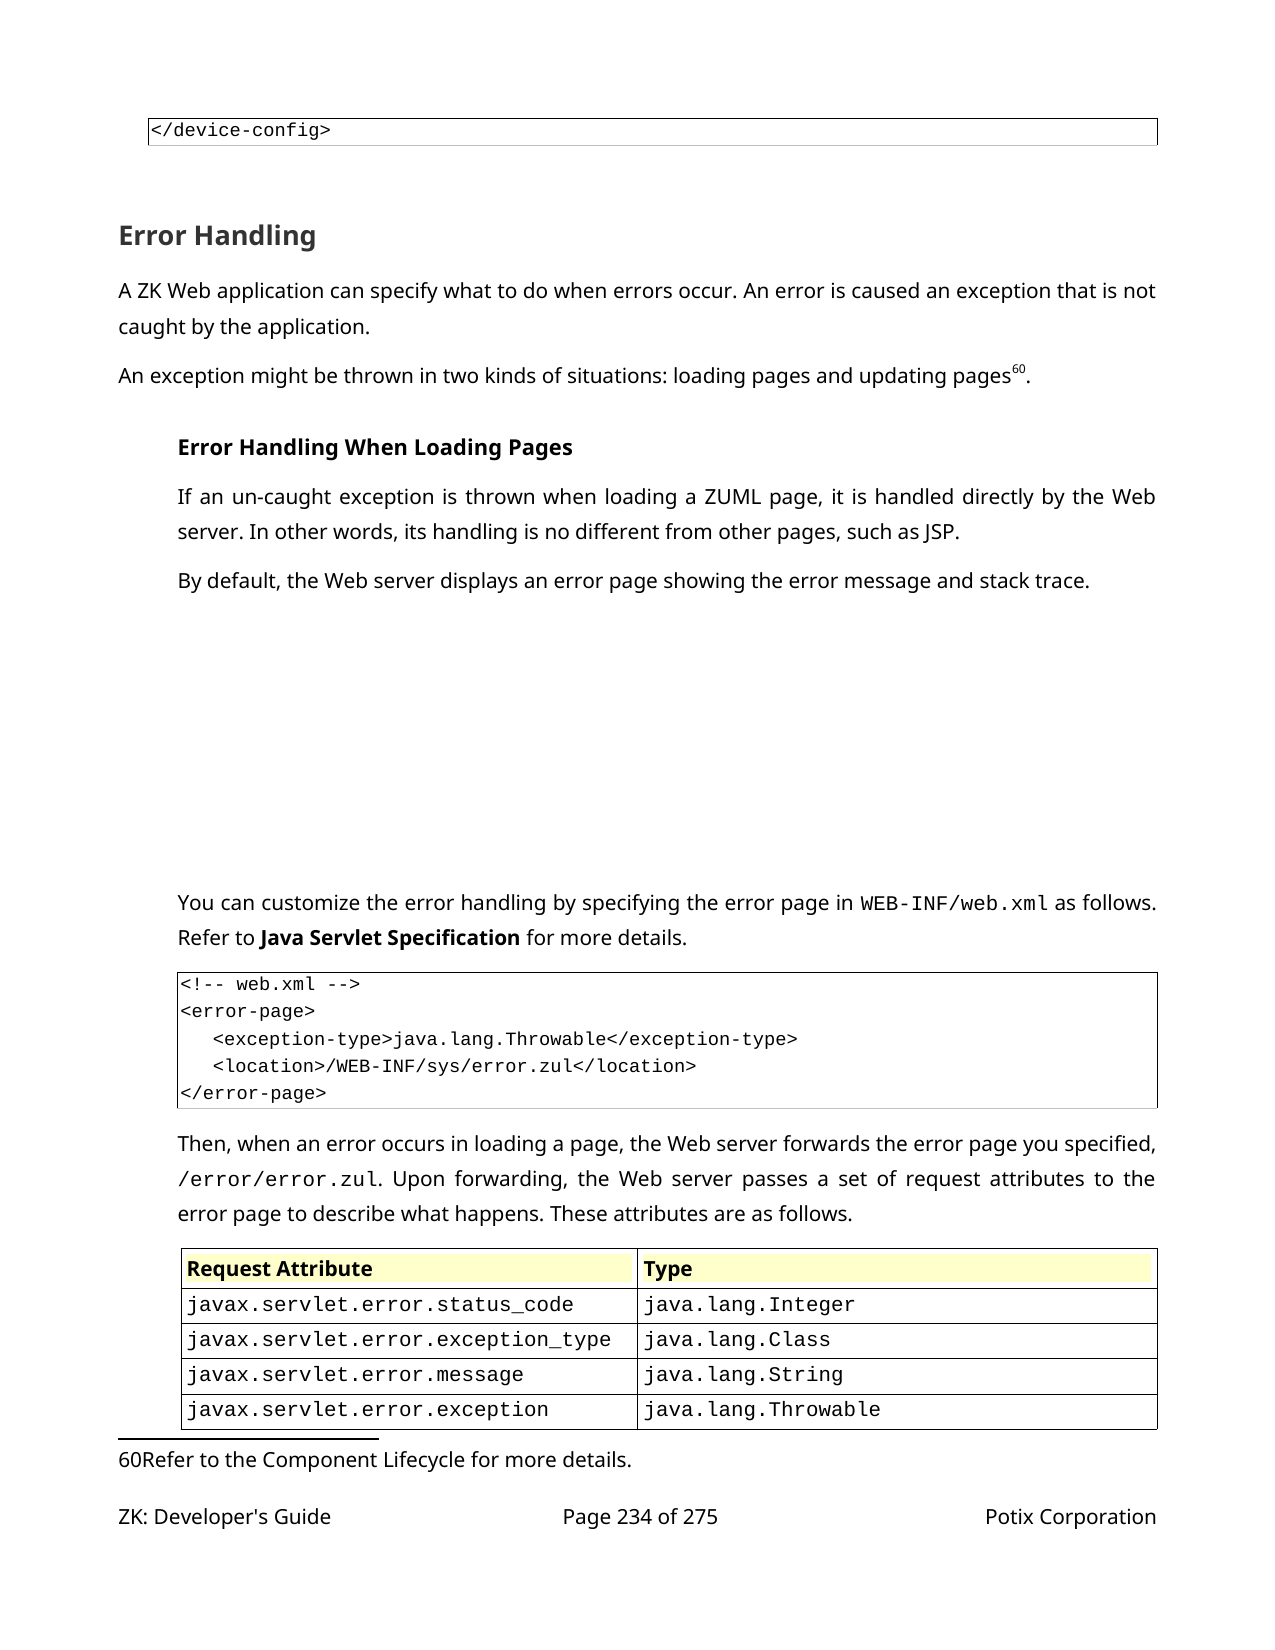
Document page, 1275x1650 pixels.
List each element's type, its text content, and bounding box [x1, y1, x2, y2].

table_cell java.lang.Throwable [638, 1395, 1157, 1428]
table_cell javax.servlet.error.message [182, 1359, 637, 1393]
text <!-- web.xml --> [178, 973, 1157, 996]
text Then, when an error occurs in loading a page, the Web server forwards the error page you specified, /error/error.zul. Upon forwarding, the Web server passes a set of request attributes to the error page to describe what happens. These attributes are as follows. [177, 1129, 1157, 1228]
table_cell java.lang.String [638, 1359, 1157, 1393]
text Refer to the Component Lifecycle for more details. [118, 1445, 1157, 1473]
text <location>/WEB-INF/sys/error.zul</location> [178, 1054, 1157, 1078]
table_cell java.lang.Class [638, 1324, 1157, 1358]
text You can customize the error handling by specifying the error page in WEB-INF/web.xml as follows. Refer to Java Servlet Specification for more details. [177, 615, 1157, 951]
text </device-config> [149, 119, 1157, 145]
table_header Type [638, 1249, 1157, 1288]
text An exception might be thrown in two kinds of situations: loading pages and updating pages. [118, 361, 1157, 389]
subtitle Error Handling [118, 216, 1157, 253]
table_cell javax.servlet.error.exception_type [182, 1324, 637, 1358]
text </error-page> [178, 1081, 1157, 1108]
text <error-page> [178, 999, 1157, 1023]
text If an un-caught exception is thrown when loading a ZUML page, it is handled directly by the Web server. In other words, its handling is no different from other pages, such as JSP. [177, 482, 1157, 546]
text By default, the Web server displays an error page showing the error message and stack trace. [177, 566, 1157, 594]
table_cell javax.servlet.error.status_code [182, 1289, 637, 1323]
table_header Request Attribute [182, 1249, 637, 1288]
subtitle Error Handling When Loading Pages [177, 431, 1157, 461]
text A ZK Web application can specify what to do when errors occur. An error is caused an exception that is not caught by the application. [118, 277, 1157, 340]
table_cell javax.servlet.error.exception [182, 1395, 637, 1428]
table_cell java.lang.Integer [638, 1289, 1157, 1323]
text <exception-type>java.lang.Throwable</exception-type> [178, 1026, 1157, 1051]
